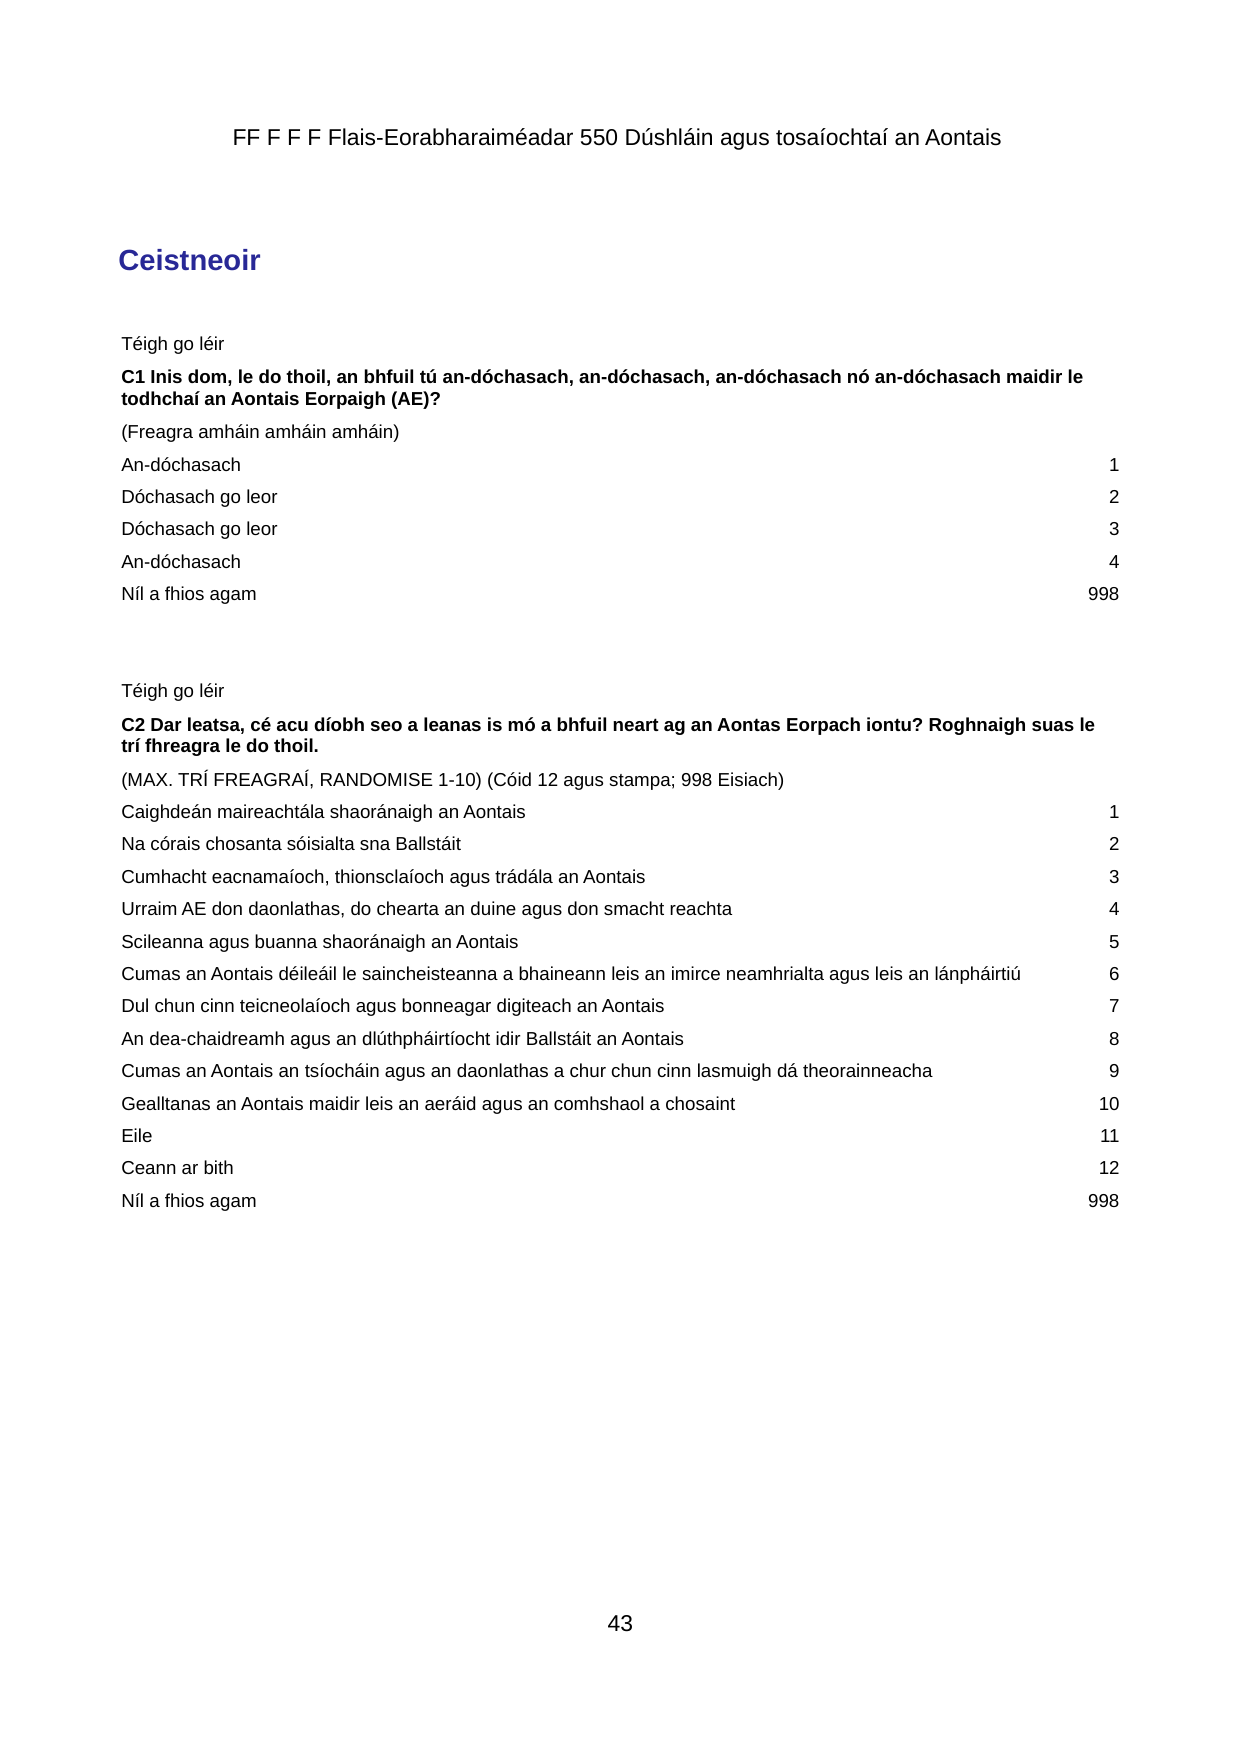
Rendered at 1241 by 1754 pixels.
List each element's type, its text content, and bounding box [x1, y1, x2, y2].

table_cell Cumhacht eacnamaíoch, thionsclaíoch agus trádála an Aontais [118, 860, 1054, 893]
table_cell 2 [1055, 828, 1122, 860]
table_cell 11 [1055, 1119, 1122, 1152]
table_cell An dea-chaidreamh agus an dlúthpháirtíocht idir Ballstáit an Aontais [118, 1022, 1054, 1054]
table_cell Ceann ar bith [118, 1152, 1054, 1184]
table_cell 4 [1055, 893, 1122, 925]
table_header [1055, 328, 1122, 360]
table_cell Urraim AE don daonlathas, do chearta an duine agus don smacht reachta [118, 893, 1054, 925]
table_cell Dul chun cinn teicneolaíoch agus bonneagar digiteach an Aontais [118, 990, 1054, 1022]
table_cell [1055, 763, 1122, 795]
table_cell Téigh go léir [118, 675, 1054, 707]
table_cell 1 [1055, 448, 1122, 480]
table_cell Dóchasach go leor [118, 513, 1054, 545]
table_cell Níl a fhios agam [118, 578, 1054, 610]
table_cell 4 [1055, 545, 1122, 578]
table_cell Gealltanas an Aontais maidir leis an aeráid agus an comhshaol a chosaint [118, 1087, 1054, 1119]
table_cell (Freagra amháin amháin amháin) [118, 416, 1054, 448]
table_cell Cumas an Aontais déileáil le saincheisteanna a bhaineann leis an imirce neamhrialta agus leis an lánpháirtiú [118, 958, 1054, 990]
table_cell 9 [1055, 1055, 1122, 1087]
table_cell [118, 610, 1054, 642]
table_cell [1055, 675, 1122, 707]
table_header Téigh go léir [118, 328, 1054, 360]
table_cell [118, 643, 1054, 675]
table_cell An-dóchasach [118, 448, 1054, 480]
table_cell 3 [1055, 860, 1122, 893]
table_cell [1055, 643, 1122, 675]
table_cell 3 [1055, 513, 1122, 545]
table_cell 12 [1055, 1152, 1122, 1184]
table_cell 998 [1055, 1184, 1122, 1217]
table_cell C2 Dar leatsa, cé acu díobh seo a leanas is mó a bhfuil neart ag an Aontas Eorpach iontu? Roghnaigh suas le trí fhreagra le do thoil. [118, 707, 1122, 763]
table_cell Cumas an Aontais an tsíocháin agus an daonlathas a chur chun cinn lasmuigh dá theorainneacha [118, 1055, 1054, 1087]
table_cell Scileanna agus buanna shaoránaigh an Aontais [118, 925, 1054, 957]
table_cell 1 [1055, 795, 1122, 828]
table_cell Caighdeán maireachtála shaoránaigh an Aontais [118, 795, 1054, 828]
table_cell (MAX. TRÍ FREAGRAÍ, RANDOMISE 1-10) (Cóid 12 agus stampa; 998 Eisiach) [118, 763, 1054, 795]
table_cell 5 [1055, 925, 1122, 957]
table_cell Níl a fhios agam [118, 1184, 1054, 1217]
table_cell Eile [118, 1119, 1054, 1152]
table_cell [1055, 610, 1122, 642]
table_cell Dóchasach go leor [118, 480, 1054, 513]
table_cell 998 [1055, 578, 1122, 610]
table_cell An-dóchasach [118, 545, 1054, 578]
table_cell Na córais chosanta sóisialta sna Ballstáit [118, 828, 1054, 860]
table_cell 7 [1055, 990, 1122, 1022]
table_cell [1055, 416, 1122, 448]
subtitle Ceistneoir [118, 243, 1122, 277]
table_cell C1 Inis dom, le do thoil, an bhfuil tú an-dóchasach, an-dóchasach, an-dóchasach nó an-dóchasach maidir le todhchaí an Aontais Eorpaigh (AE)? [118, 360, 1122, 416]
table_cell 2 [1055, 480, 1122, 513]
table_cell 8 [1055, 1022, 1122, 1054]
table_cell 6 [1055, 958, 1122, 990]
table_cell 10 [1055, 1087, 1122, 1119]
